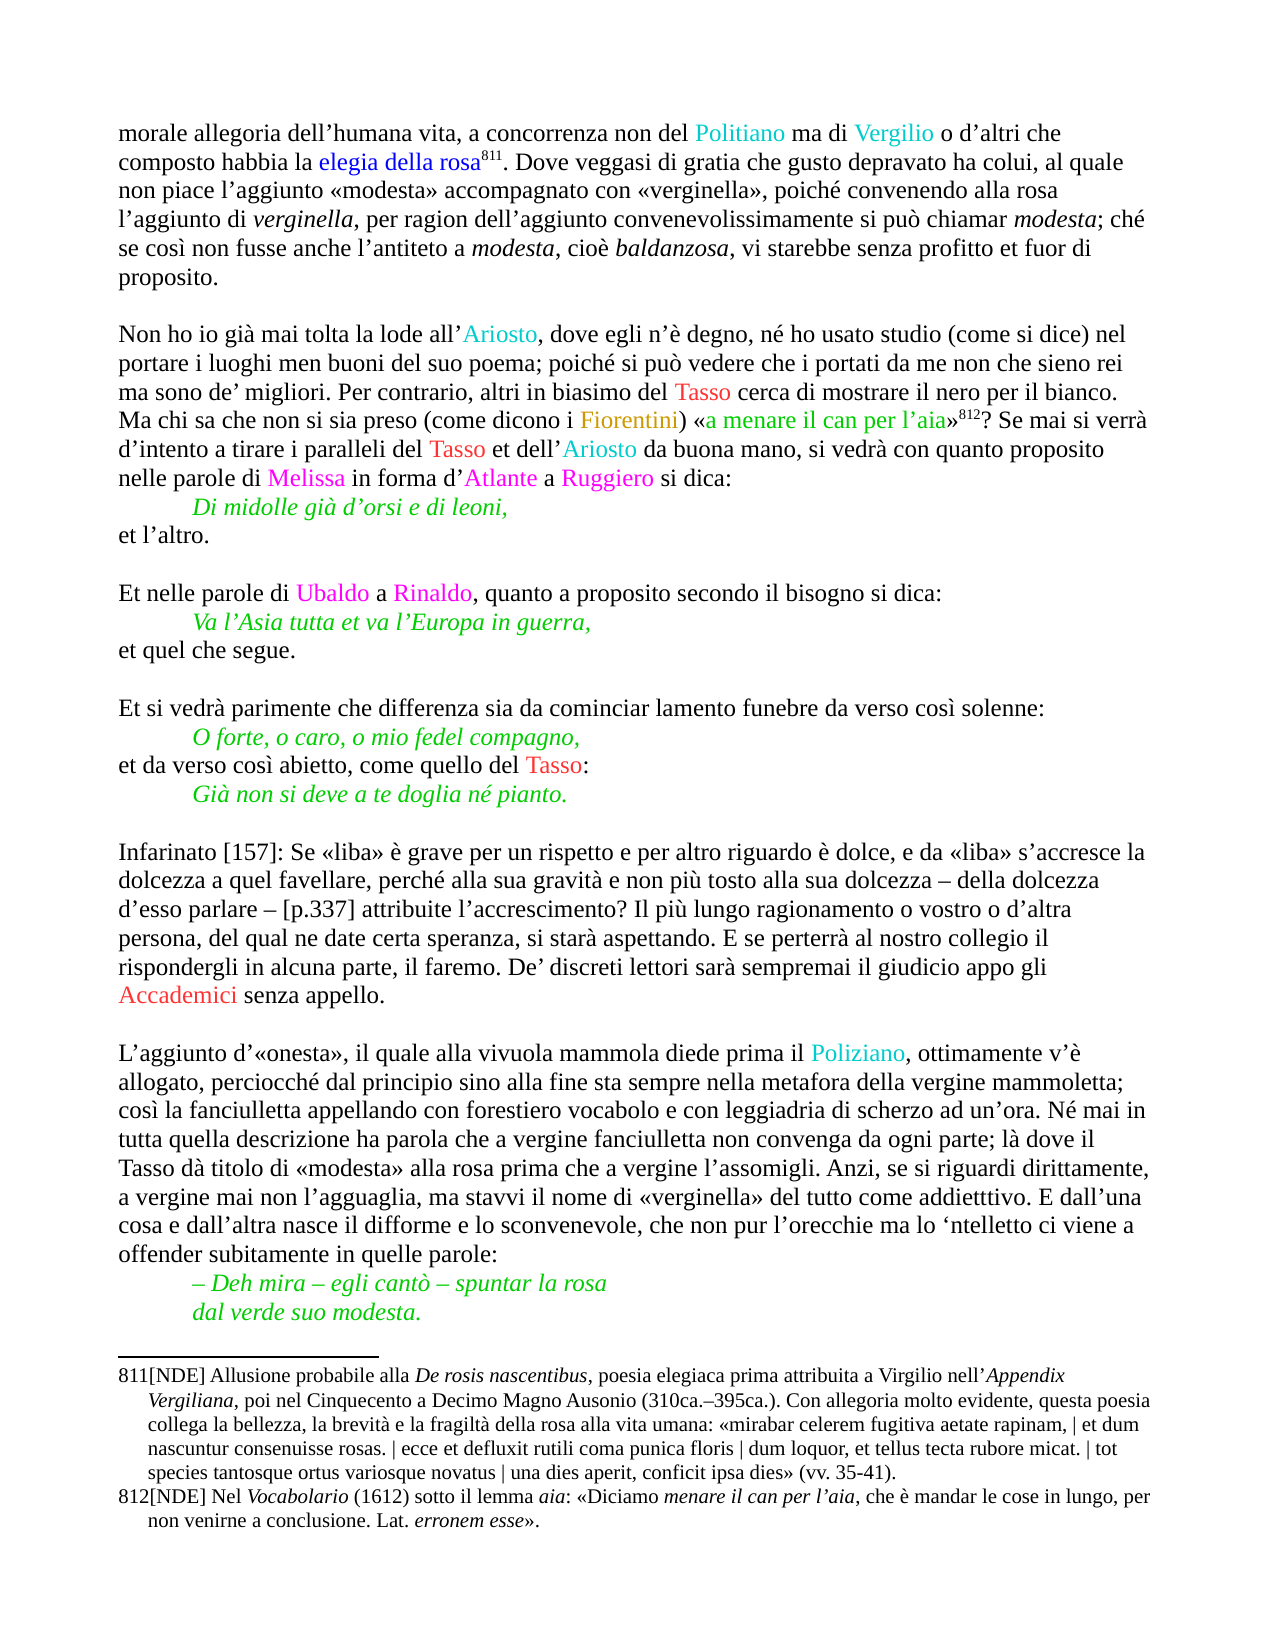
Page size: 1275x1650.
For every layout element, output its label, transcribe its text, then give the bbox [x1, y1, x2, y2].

text [NDE] Nel Vocabolario (1612) sotto il lemma aia: «Diciamo menare il can per l’aia, che è mandar le cose in lungo, per non venirne a conclusione. Lat. erronem esse». [118, 1484, 1157, 1532]
text [NDE] Allusione probabile alla De rosis nascentibus, poesia elegiaca prima attribuita a Virgilio nell’Appendix Vergiliana, poi nel Cinquecento a Decimo Magno Ausonio (310ca.–395ca.). Con allegoria molto evidente, questa poesia collega la bellezza, la brevità e la fragiltà della rosa alla vita umana: «mirabar celerem fugitiva aetate rapinam, | et dum nascuntur consenuisse rosas. | ecce et defluxit rutili coma punica floris | dum loquor, et tellus tecta rubore micat. | tot species tantosque ortus variosque novatus | una dies aperit, conficit ipsa dies» (vv. 35-41). [118, 1363, 1157, 1484]
text Et nelle parole di Ubaldo a Rinaldo, quanto a proposito secondo il bisogno si dica: [118, 578, 1157, 607]
text morale allegoria dell’humana vita, a concorrenza non del Politiano ma di Vergilio o d’altri che composto habbia la elegia della rosa. Dove veggasi di gratia che gusto depravato ha colui, al quale non piace l’aggiunto «modesta» accompagnato con «verginella», poiché convenendo alla rosa l’aggiunto di verginella, per ragion dell’aggiunto convenevolissimamente si può chiamar modesta; ché se così non fusse anche l’antiteto a modesta, cioè baldanzosa, vi starebbe senza profitto et fuor di proposito. [118, 118, 1157, 291]
text Di midolle già d’orsi e di leoni, [118, 492, 1157, 521]
text L’aggiunto d’«onesta», il quale alla vivuola mammola diede prima il Poliziano, ottimamente v’è allogato, perciocché dal principio sino alla fine sta sempre nella metafora della vergine mammoletta; così la fanciulletta appellando con forestiero vocabolo e con leggiadria di scherzo ad un’ora. Né mai in tutta quella descrizione ha parola che a vergine fanciulletta non convenga da ogni parte; là dove il Tasso dà titolo di «modesta» alla rosa prima che a vergine l’assomigli. Anzi, se si riguardi dirittamente, a vergine mai non l’agguaglia, ma stavvi il nome di «verginella» del tutto come addietttivo. E dall’una cosa e dall’altra nasce il difforme e lo sconvenevole, che non pur l’orecchie ma lo ‘ntelletto ci viene a offender subitamente in quelle parole: [118, 1038, 1157, 1268]
text et l’altro. [118, 521, 1157, 549]
text – Deh mira – egli cantò – spuntar la rosa [118, 1268, 1157, 1297]
text et quel che segue. [118, 636, 1157, 664]
text Va l’Asia tutta et va l’Europa in guerra, [118, 607, 1157, 636]
text Non ho io già mai tolta la lode all’Ariosto, dove egli n’è degno, né ho usato studio (come si dice) nel portare i luoghi men buoni del suo poema; poiché si può vedere che i portati da me non che sieno rei ma sono de’ migliori. Per contrario, altri in biasimo del Tasso cerca di mostrare il nero per il bianco. Ma chi sa che non si sia preso (come dicono i Fiorentini) «a menare il can per l’aia»? Se mai si verrà d’intento a tirare i paralleli del Tasso et dell’Ariosto da buona mano, si vedrà con quanto proposito nelle parole di Melissa in forma d’Atlante a Ruggiero si dica: [118, 319, 1157, 492]
text et da verso così abietto, come quello del Tasso: [118, 751, 1157, 779]
text O forte, o caro, o mio fedel compagno, [118, 722, 1157, 751]
text dal verde suo modesta. [118, 1297, 1157, 1326]
text Già non si deve a te doglia né pianto. [118, 779, 1157, 808]
text Infarinato [157]: Se «liba» è grave per un rispetto e per altro riguardo è dolce, e da «liba» s’accresce la dolcezza a quel favellare, perché alla sua gravità e non più tosto alla sua dolcezza – della dolcezza d’esso parlare – [p.337] attribuite l’accrescimento? Il più lungo ragionamento o vostro o d’altra persona, del qual ne date certa speranza, si starà aspettando. E se perterrà al nostro collegio il rispondergli in alcuna parte, il faremo. De’ discreti lettori sarà sempremai il giudicio appo gli Accademici senza appello. [118, 837, 1157, 1009]
text Et si vedrà parimente che differenza sia da cominciar lamento funebre da verso così solenne: [118, 693, 1157, 722]
